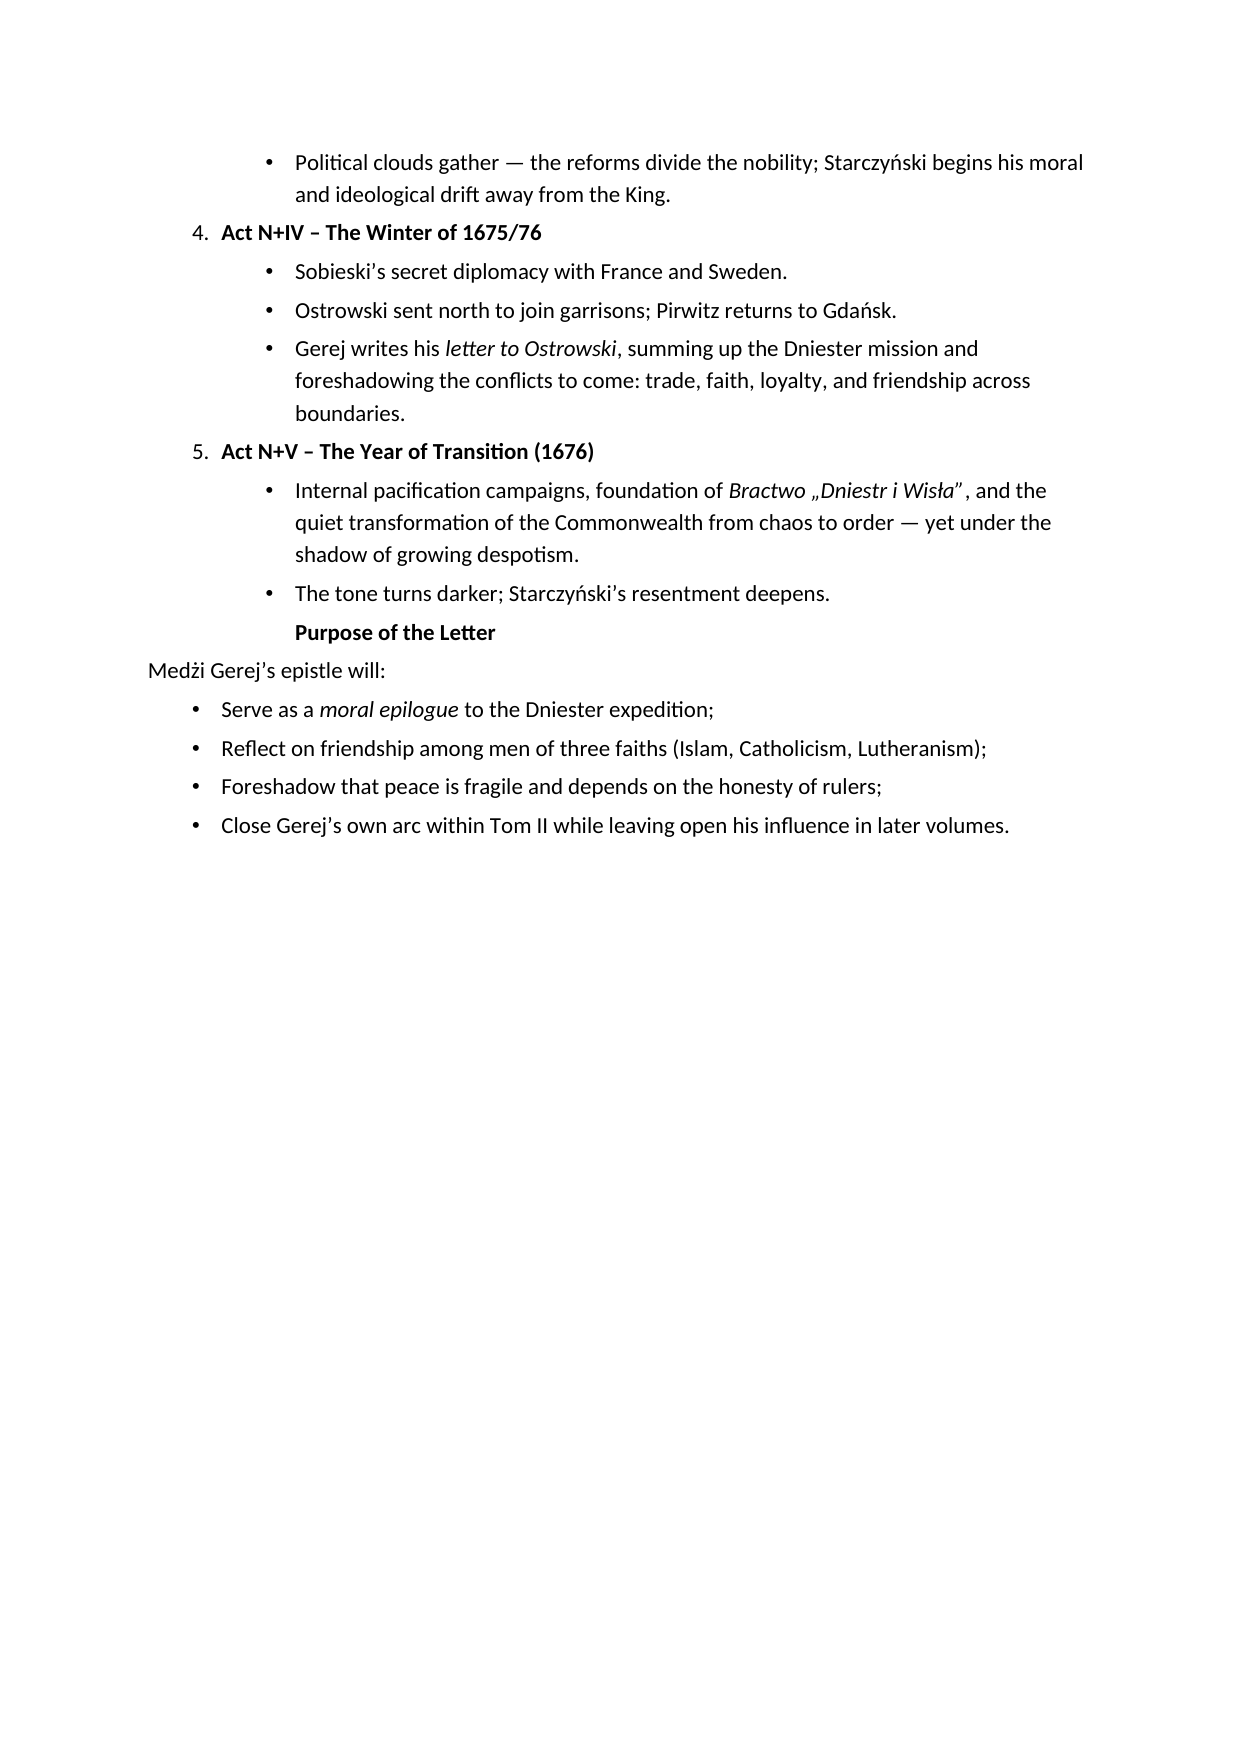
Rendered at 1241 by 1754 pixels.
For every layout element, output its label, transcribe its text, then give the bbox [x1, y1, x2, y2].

list Ostrowski sent north to join garrisons; Pirwitz returns to Gdańsk. [265, 296, 1093, 324]
list Foreshadow that peace is fragile and depends on the honesty of rulers; [192, 772, 1093, 800]
list Act N+V – The Year of Transition (1676) [192, 437, 1093, 465]
list Close Gerej’s own arc within Tom II while leaving open his influence in later volumes. [192, 811, 1093, 839]
list Purpose of the Letter [265, 618, 1093, 646]
text Medżi Gerej’s epistle will: [148, 656, 1093, 684]
list Reflect on friendship among men of three faiths (Islam, Catholicism, Lutheranism); [192, 734, 1093, 762]
list Serve as a moral epilogue to the Dniester expedition; [192, 695, 1093, 723]
list Political clouds gather — the reforms divide the nobility; Starczyński begins his moral and ideological drift away from the King. [265, 148, 1093, 208]
list Gerej writes his letter to Ostrowski, summing up the Dniester mission and foreshadowing the conflicts to come: trade, faith, loyalty, and friendship across boundaries. [265, 334, 1093, 427]
list Internal pacification campaigns, foundation of Bractwo „Dniestr i Wisła”, and the quiet transformation of the Commonwealth from chaos to order — yet under the shadow of growing despotism. [265, 476, 1093, 568]
list The tone turns darker; Starczyński’s resentment deepens. [265, 579, 1093, 607]
list Act N+IV – The Winter of 1675/76 [192, 218, 1093, 246]
list Sobieski’s secret diplomacy with France and Sweden. [265, 257, 1093, 285]
